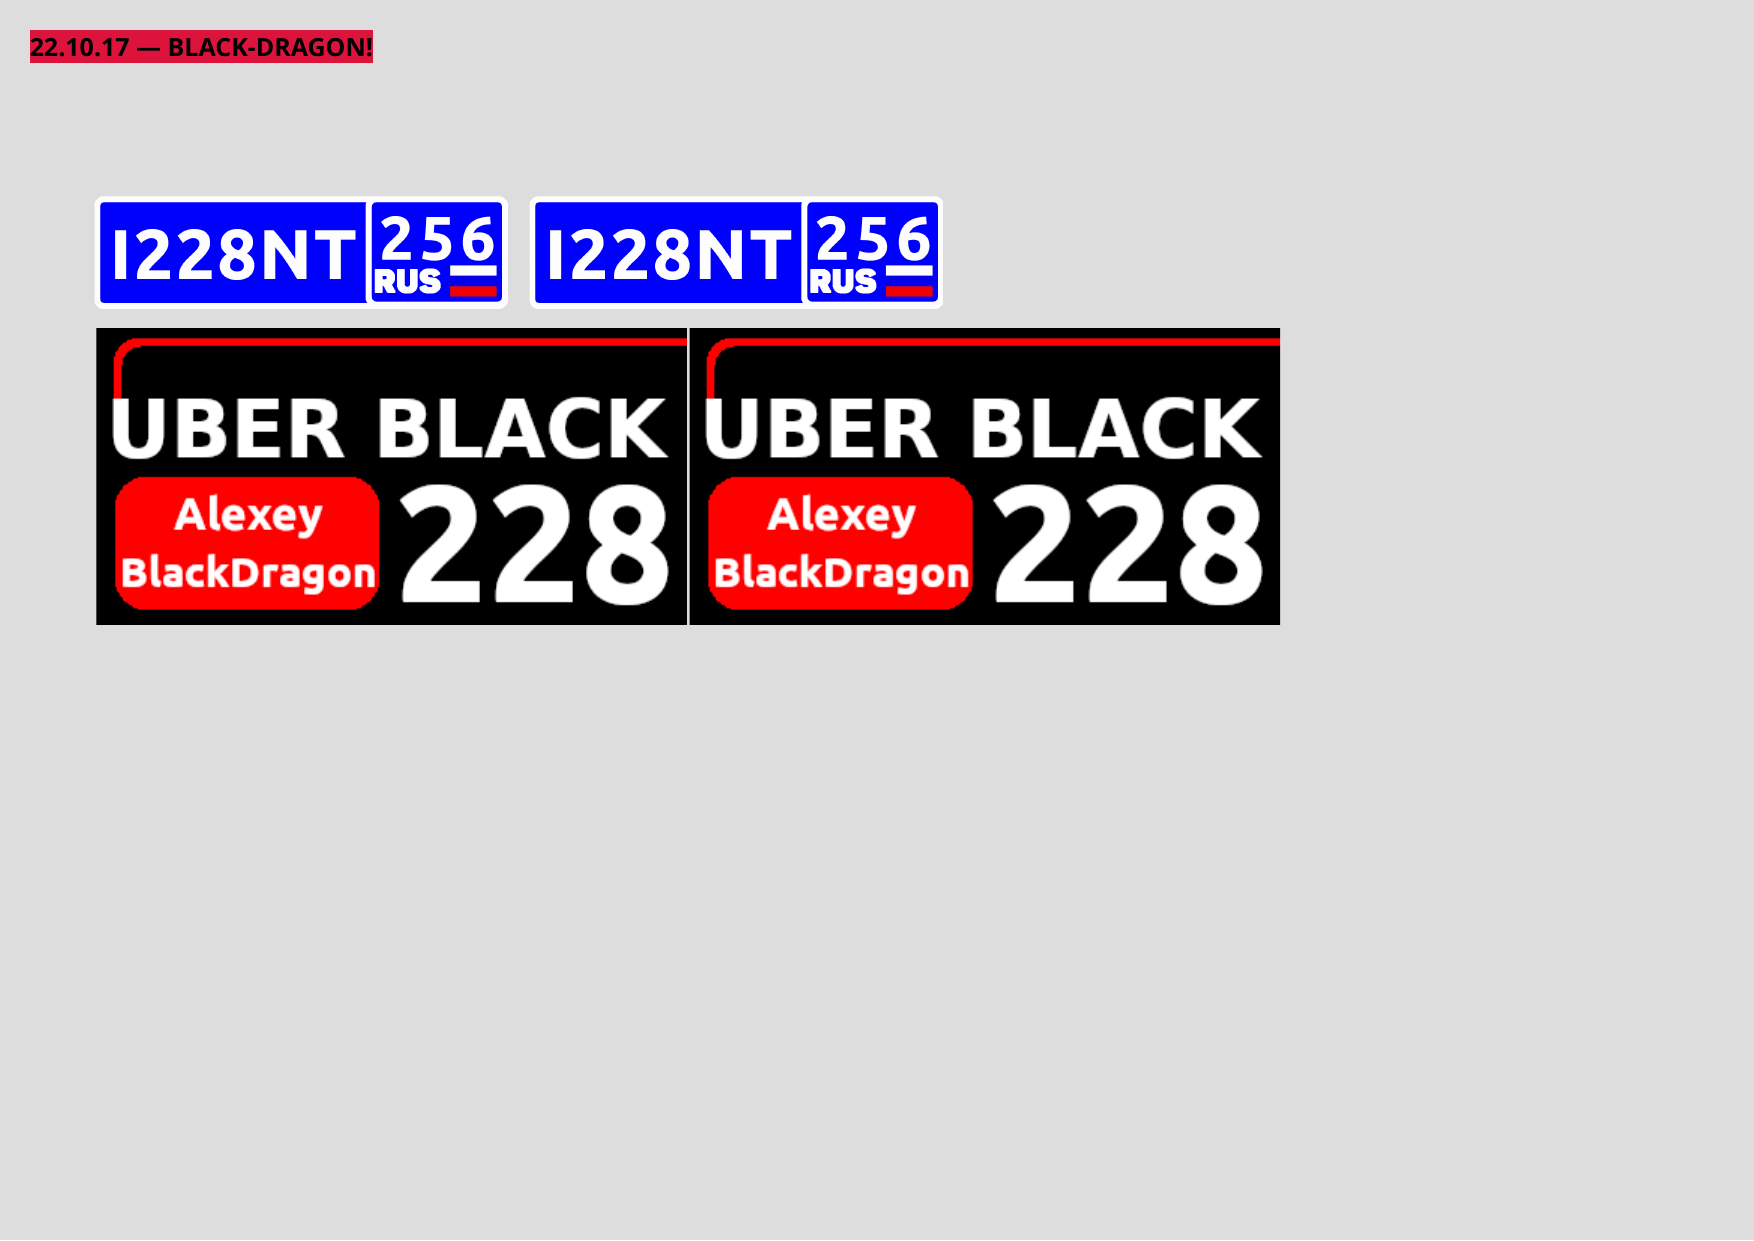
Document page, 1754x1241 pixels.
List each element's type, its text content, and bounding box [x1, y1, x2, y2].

picture [94, 131, 508, 309]
text 22.10.17 — BLACK-DRAGON! [29, 29, 1724, 63]
picture [529, 131, 943, 309]
picture [689, 328, 1280, 625]
picture [96, 328, 687, 625]
